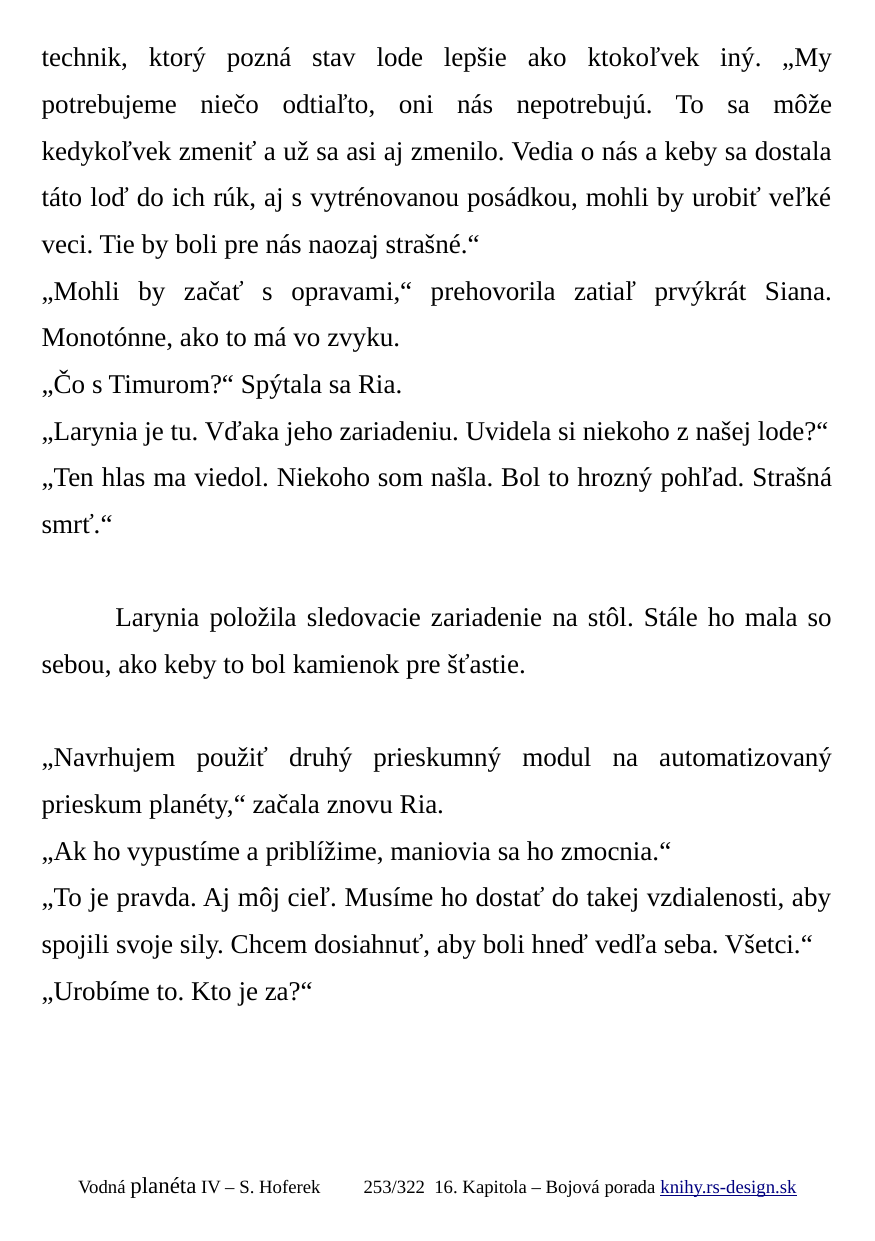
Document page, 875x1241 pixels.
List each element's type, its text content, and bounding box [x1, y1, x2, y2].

text technik, ktorý pozná stav lode lepšie ako ktokoľvek iný. „My potrebujeme niečo odtiaľto, oni nás nepotrebujú. To sa môže kedykoľvek zmeniť a už sa asi aj zmenilo. Vedia o nás a keby sa dostala táto loď do ich rúk, aj s vytrénovanou posádkou, mohli by urobiť veľké veci. Tie by boli pre nás naozaj strašné.“ [41, 41, 833, 259]
text Larynia položila sledovacie zariadenie na stôl. Stále ho mala so sebou, ako keby to bol kamienok pre šťastie. [41, 601, 833, 679]
text „Navrhujem použiť druhý prieskumný modul na automatizovaný prieskum planéty,“ začala znovu Ria. [41, 741, 833, 819]
text „Urobíme to. Kto je za?“ [41, 975, 833, 1006]
text „Čo s Timurom?“ Spýtala sa Ria. [41, 368, 833, 399]
text „Ten hlas ma viedol. Niekoho som našla. Bol to hrozný pohľad. Strašná smrť.“ [41, 461, 833, 539]
text „Larynia je tu. Vďaka jeho zariadeniu. Uvidela si niekoho z našej lode?“ [41, 415, 833, 446]
text „Ak ho vypustíme a priblížime, maniovia sa ho zmocnia.“ [41, 835, 833, 866]
text „To je pravda. Aj môj cieľ. Musíme ho dostať do takej vzdialenosti, aby spojili svoje sily. Chcem dosiahnuť, aby boli hneď vedľa seba. Všetci.“ [41, 881, 833, 959]
text „Mohli by začať s opravami,“ prehovorila zatiaľ prvýkrát Siana. Monotónne, ako to má vo zvyku. [41, 275, 833, 352]
